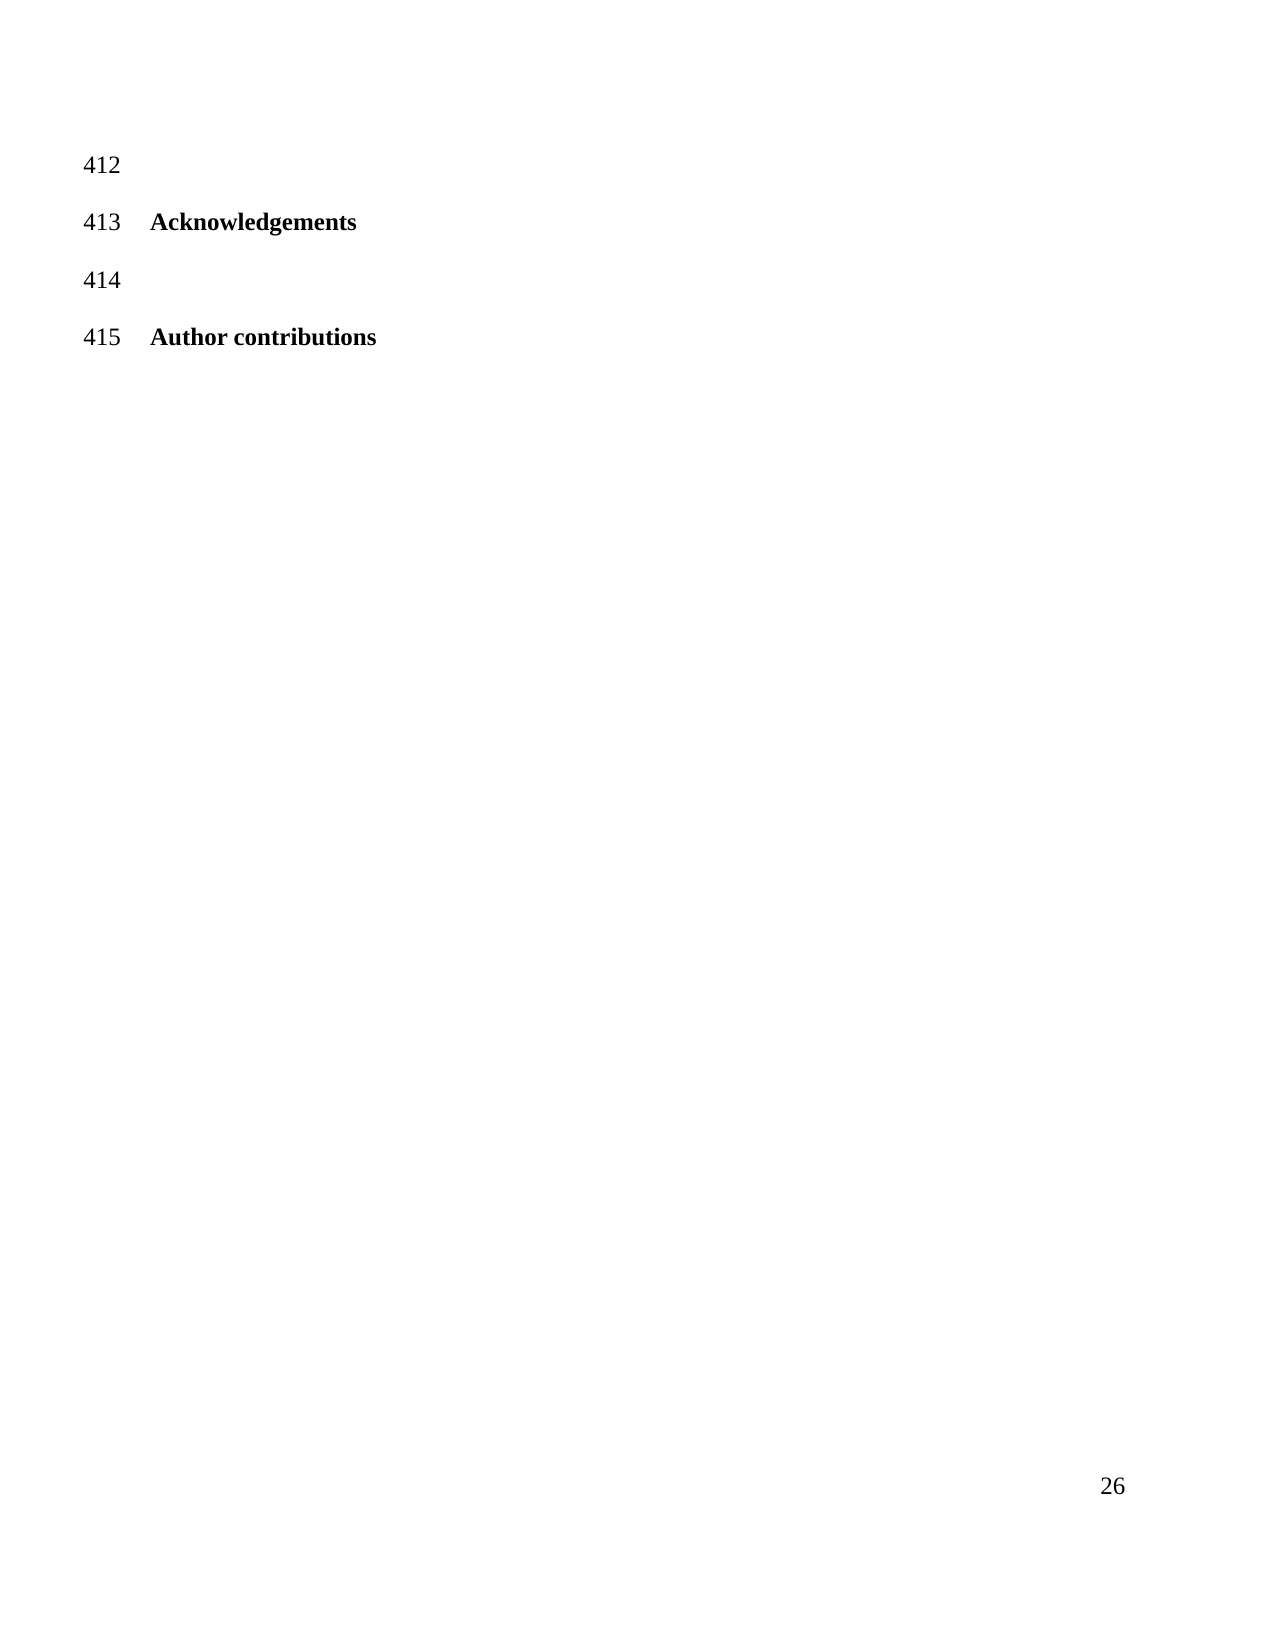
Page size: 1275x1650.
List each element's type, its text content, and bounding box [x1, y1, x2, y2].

text Acknowledgements [150, 207, 1125, 236]
text Author contributions [150, 322, 1125, 351]
